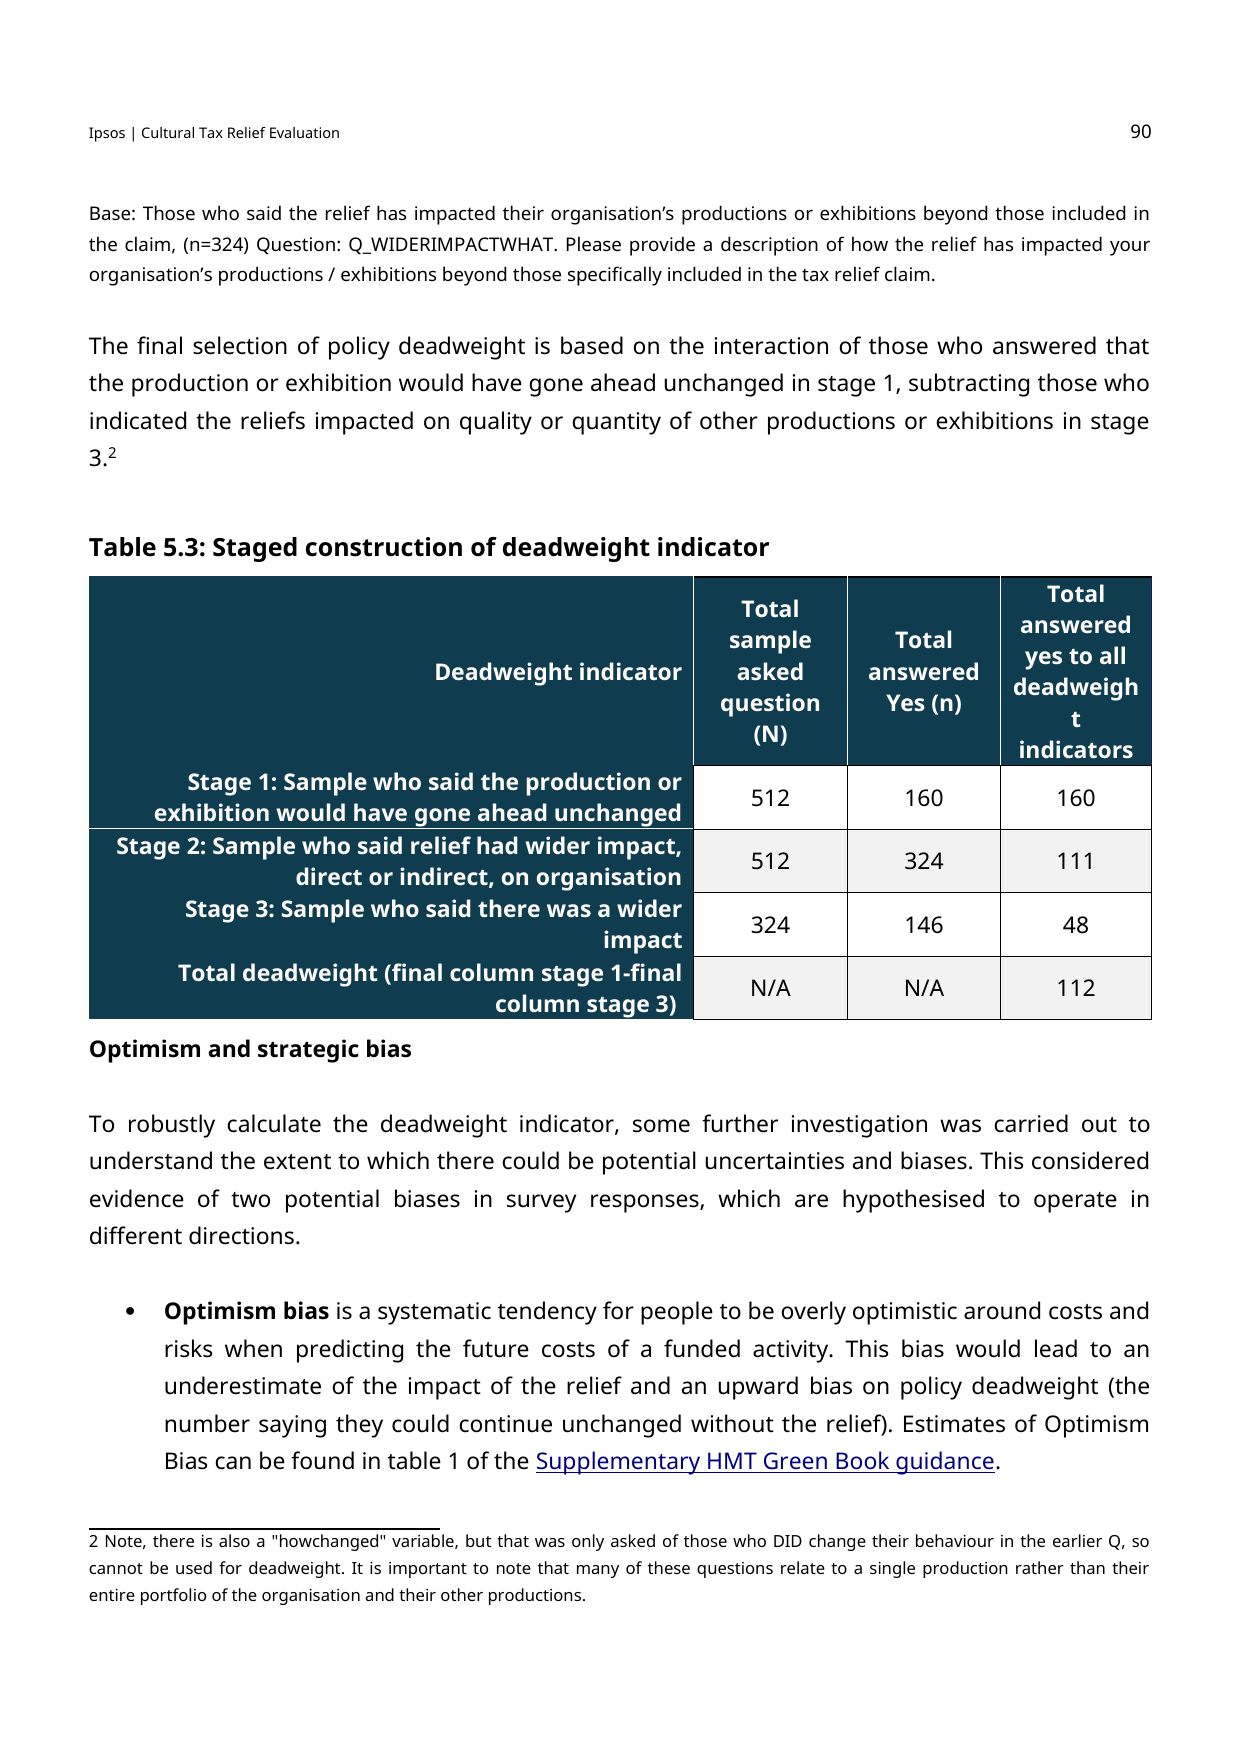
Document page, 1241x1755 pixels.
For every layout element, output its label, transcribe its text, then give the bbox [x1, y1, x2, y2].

table_cell 146 [848, 893, 1000, 956]
text Base: Those who said the relief has impacted their organisation’s productions or exhibitions beyond those included in the claim, (n=324) Question: Q_WIDERIMPACTWHAT. Please provide a description of how the relief has impacted your organisation’s productions / exhibitions beyond those specifically included in the tax relief claim. [89, 201, 1152, 287]
text The final selection of policy deadweight is based on the interaction of those who answered that the production or exhibition would have gone ahead unchanged in stage 1, subtracting those who indicated the reliefs impacted on quality or quantity of other productions or exhibitions in stage 3. [89, 330, 1152, 474]
table_cell 160 [1001, 766, 1151, 828]
table_cell 512 [694, 830, 847, 892]
list Optimism bias is a systematic tendency for people to be overly optimistic around costs and risks when predicting the future costs of a funded activity. This bias would lead to an underestimate of the impact of the relief and an upward bias on policy deadweight (the number saying they could continue unchanged without the relief). Estimates of Optimism Bias can be found in table 1 of the Supplementary HMT Green Book guidance. [126, 1295, 1152, 1476]
table_cell N/A [848, 957, 1000, 1019]
table_cell 324 [694, 893, 847, 956]
table_cell 48 [1001, 893, 1151, 956]
table_cell Stage 2: Sample who said relief had wider impact, direct or indirect, on organisation [89, 829, 693, 892]
table_cell 112 [1001, 957, 1151, 1019]
table_cell Stage 1: Sample who said the production or exhibition would have gone ahead unchanged [89, 765, 693, 828]
table_cell Stage 3: Sample who said there was a wider impact [89, 892, 693, 956]
table_cell N/A [694, 957, 847, 1019]
table_cell 160 [848, 766, 1000, 828]
table_cell Total deadweight (final column stage 1-final column stage 3) [89, 956, 693, 1019]
text To robustly calculate the deadweight indicator, some further investigation was carried out to understand the extent to which there could be potential uncertainties and biases. This considered evidence of two potential biases in survey responses, which are hypothesised to operate in different directions. [89, 1108, 1152, 1251]
table_header Total answered Yes (n) [848, 578, 1000, 765]
table_header Total answered yes to all deadweight indicators [1001, 578, 1151, 765]
table_cell 111 [1001, 830, 1151, 892]
subtitle Table 5.3: Staged construction of deadweight indicator [89, 530, 1152, 564]
table_cell 324 [848, 830, 1000, 892]
text Optimism and strategic bias [89, 1033, 1152, 1064]
table_header Deadweight indicator [89, 576, 693, 765]
table_cell 512 [694, 766, 847, 828]
text Note, there is also a "howchanged" variable, but that was only asked of those who DID change their behaviour in the earlier Q, so cannot be used for deadweight. It is important to note that many of these questions relate to a single production rather than their entire portfolio of the organisation and their other productions. [89, 1529, 1152, 1607]
table_header Total sample asked question (N) [694, 578, 847, 765]
